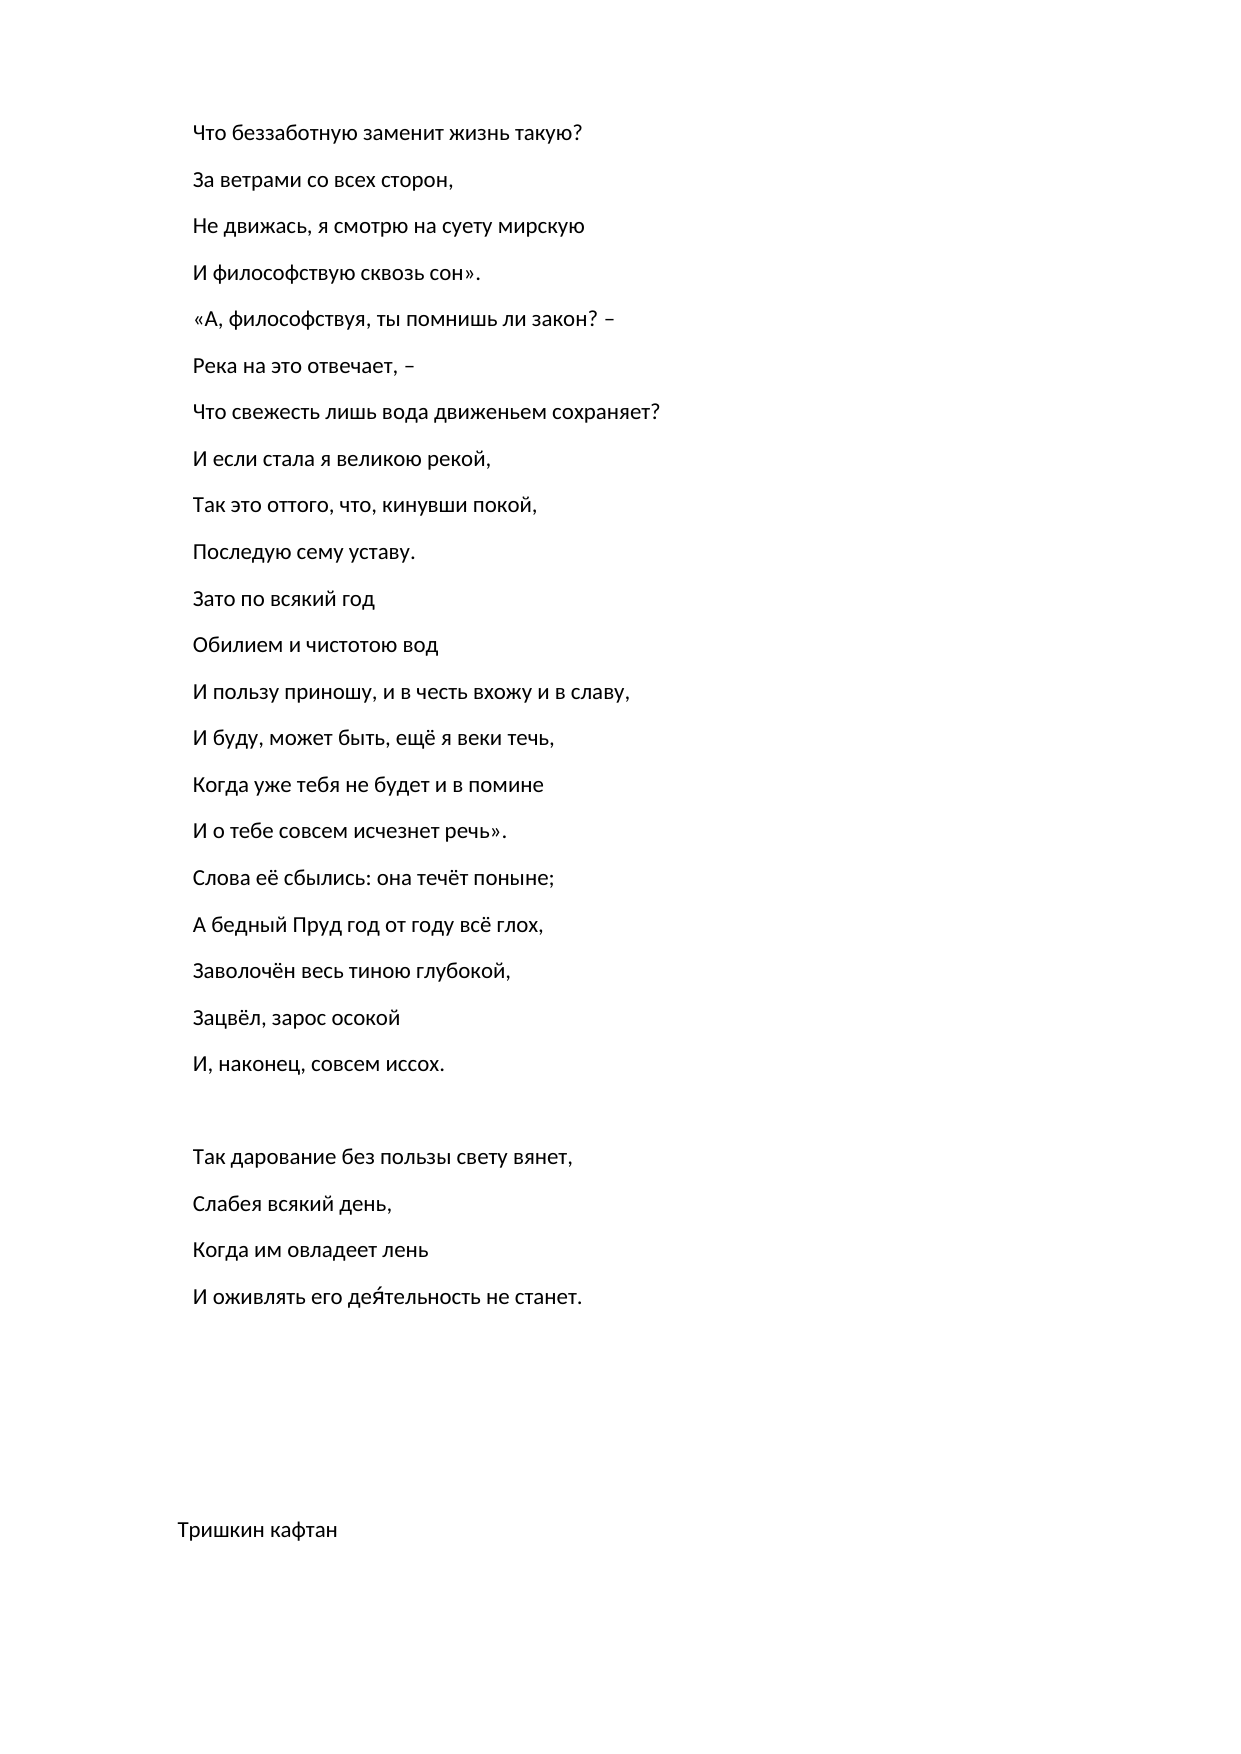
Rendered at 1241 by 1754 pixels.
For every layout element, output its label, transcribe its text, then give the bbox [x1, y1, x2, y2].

text Слова её сбылись: она течёт поныне; [177, 863, 1152, 891]
text Река на это отвечает, – [177, 351, 1152, 379]
text За ветрами со всех сторон, [177, 165, 1152, 193]
text Зато по всякий год [177, 584, 1152, 612]
text И пользу приношу, и в честь вхожу и в славу, [177, 677, 1152, 705]
text И о тебе совсем исчезнет речь». [177, 817, 1152, 844]
text И, наконец, совсем иссох. [177, 1049, 1152, 1077]
text Не движась, я смотрю на суету мирскую [177, 211, 1152, 239]
text Зацвёл, зарос осокой [177, 1003, 1152, 1031]
text Когда уже тебя не будет и в помине [177, 770, 1152, 798]
text Так это оттого, что, кинувши покой, [177, 491, 1152, 519]
text И буду, может быть, ещё я веки течь, [177, 723, 1152, 751]
text Так дарование без пользы свету вянет, [177, 1142, 1152, 1171]
text Что свежесть лишь вода движеньем сохраняет? [177, 397, 1152, 426]
text И оживлять его дея́тельность не станет. [177, 1282, 1152, 1310]
text «А, философствуя, ты помнишь ли закон? – [177, 304, 1152, 332]
text А бедный Пруд год от году всё глох, [177, 910, 1152, 938]
text И если стала я великою рекой, [177, 444, 1152, 472]
text Тришкин кафтан [177, 1515, 1152, 1543]
text Заволочён весь тиною глубокой, [177, 956, 1152, 984]
text Обилием и чистотою вод [177, 630, 1152, 658]
text Когда им овладеет лень [177, 1236, 1152, 1264]
text Последую сему уставу. [177, 537, 1152, 565]
text И философствую сквозь сон». [177, 258, 1152, 286]
text Что беззаботную заменит жизнь такую? [177, 118, 1152, 146]
text Слабея всякий день, [177, 1189, 1152, 1217]
